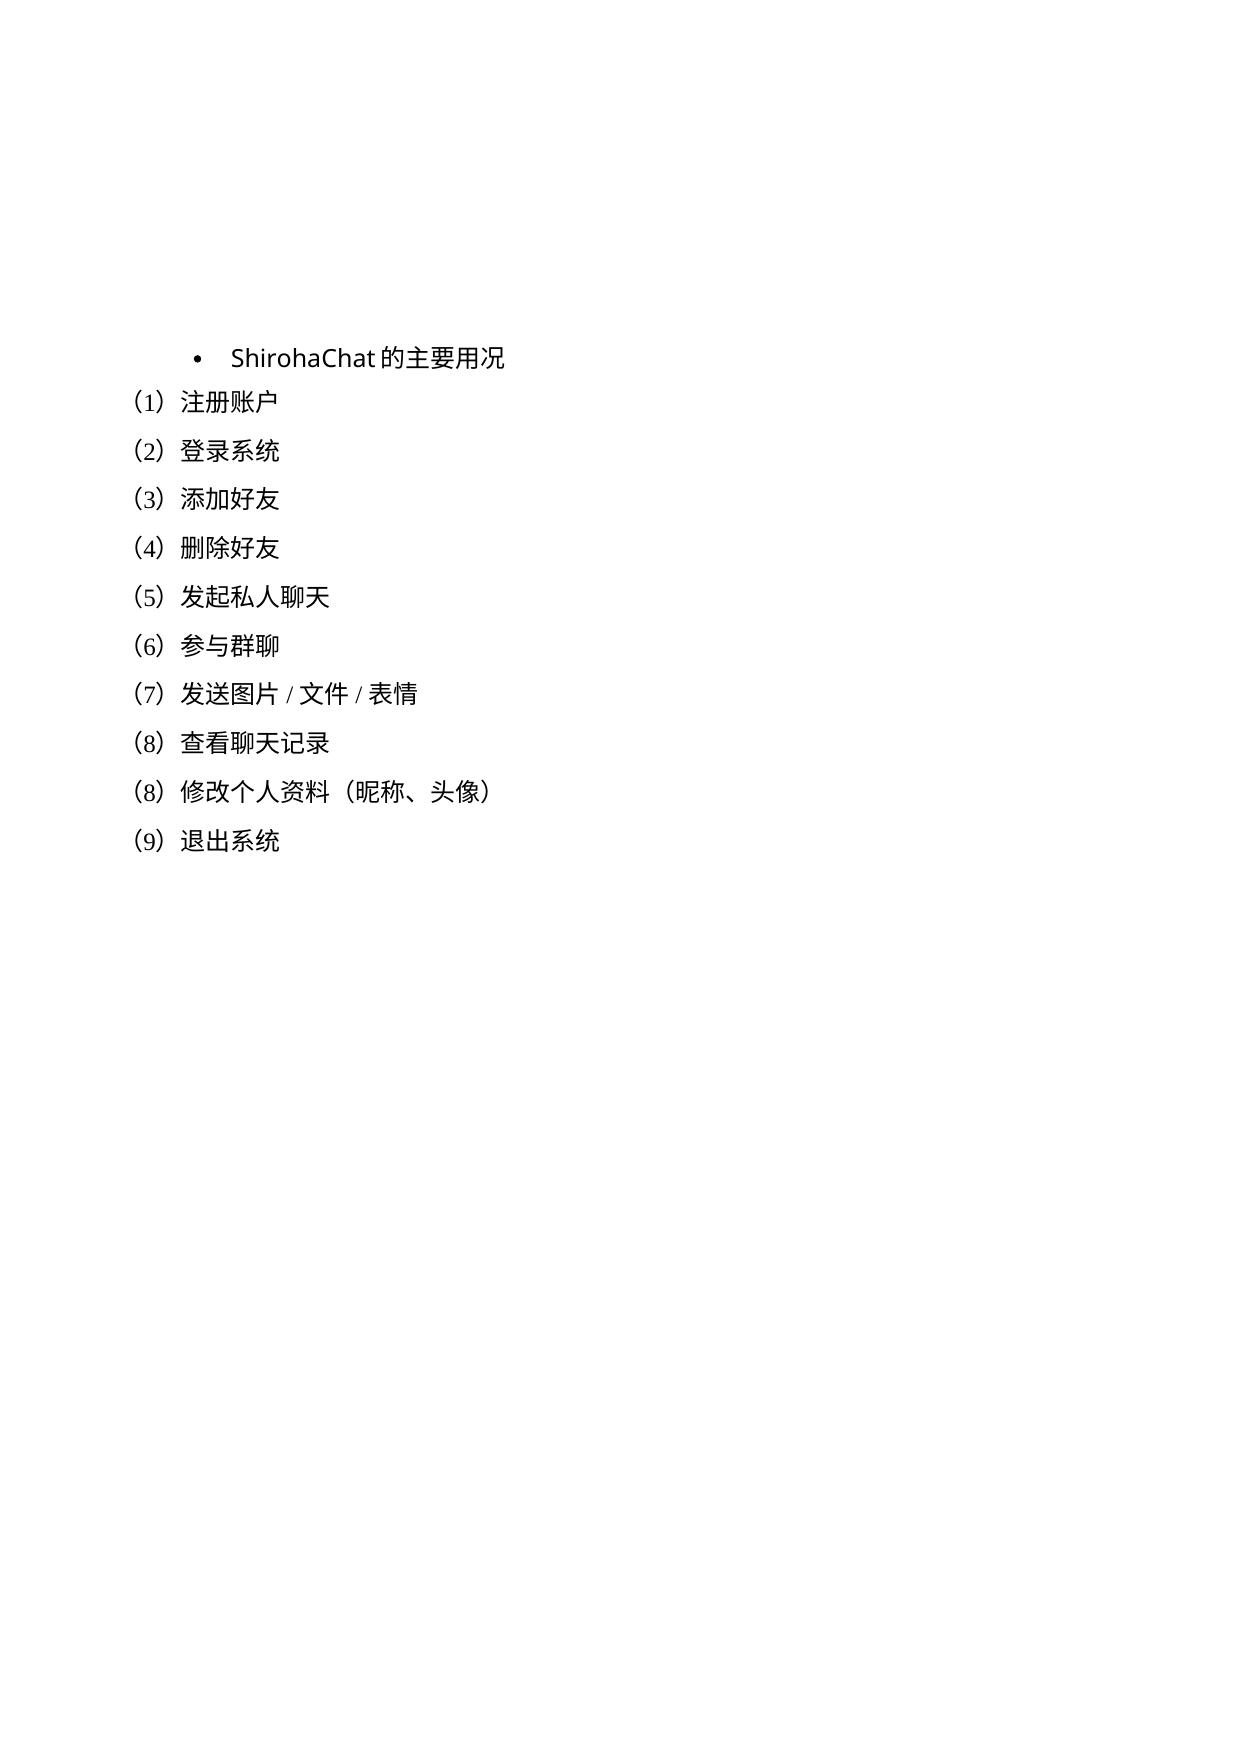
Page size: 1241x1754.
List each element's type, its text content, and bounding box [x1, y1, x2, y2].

text （8）修改个人资料（昵称、头像） [118, 772, 1122, 808]
text （2）登录系统 [118, 431, 1122, 467]
text （1）注册账户 [118, 382, 1122, 418]
text （3）添加好友 [118, 480, 1122, 516]
text （8）查看聊天记录 [118, 723, 1122, 760]
text （4）删除好友 [118, 528, 1122, 565]
text （6）参与群聊 [118, 626, 1122, 662]
list ShirohaChat的主要用况 [193, 339, 1122, 375]
text （5）发起私人聊天 [118, 577, 1122, 613]
text （9）退出系统 [118, 821, 1122, 857]
text （7）发送图片 / 文件 / 表情 [118, 675, 1122, 711]
